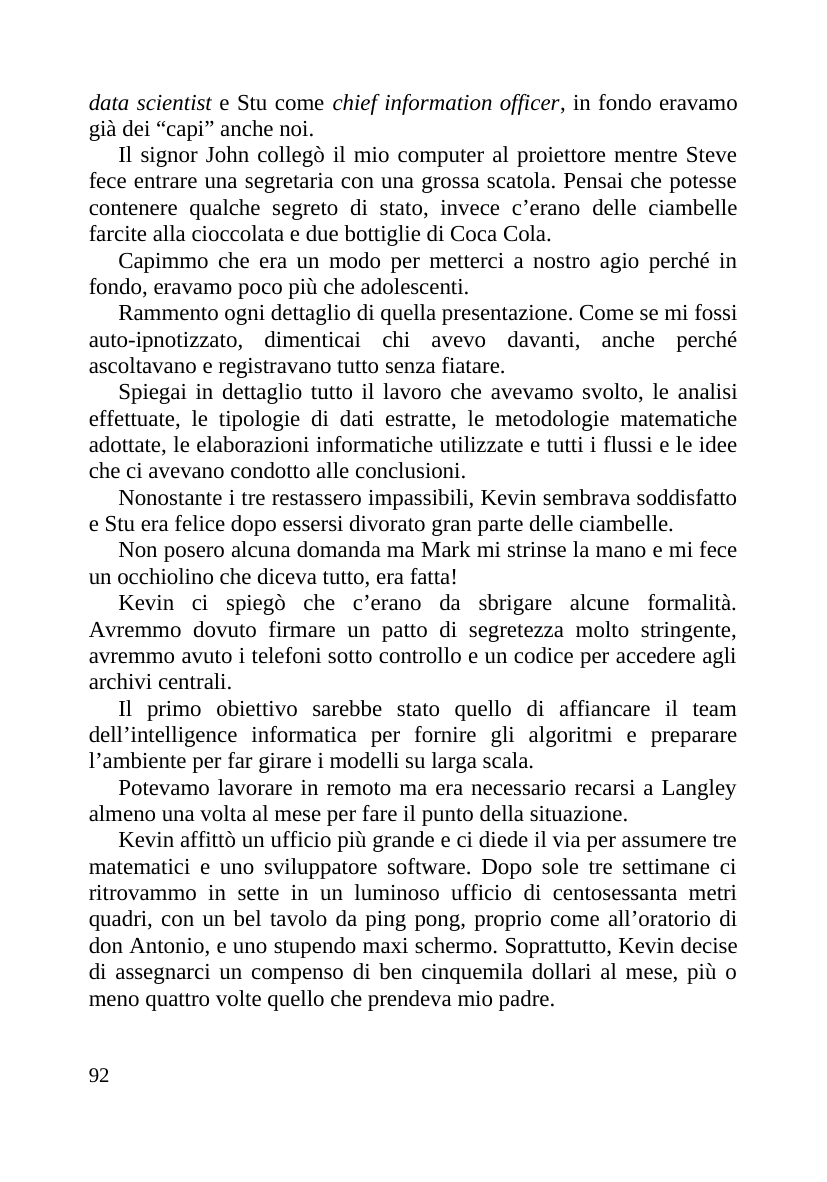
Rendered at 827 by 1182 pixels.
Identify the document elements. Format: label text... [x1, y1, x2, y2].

text Non posero alcuna domanda ma Mark mi strinse la mano e mi fece un occhiolino che diceva tutto, era fatta! [88, 537, 738, 589]
text data scientist e Stu come chief information officer, in fondo eravamo già dei “capi” anche noi. [88, 88, 738, 141]
text Kevin ci spiegò che c’erano da sbrigare alcune formalità. Avremmo dovuto firmare un patto di segretezza molto stringente, avremmo avuto i telefoni sotto controllo e un codice per accedere agli archivi centrali. [88, 589, 738, 695]
text Rammento ogni dettaglio di quella presentazione. Come se mi fossi auto-ipnotizzato, dimenticai chi avevo davanti, anche perché ascoltavano e registravano tutto senza fiatare. [88, 299, 738, 378]
text Kevin affittò un ufficio più grande e ci diede il via per assumere tre matematici e uno sviluppatore software. Dopo sole tre settimane ci ritrovammo in sette in un luminoso ufficio di centosessanta metri quadri, con un bel tavolo da ping pong, proprio come all’oratorio di don Antonio, e uno stupendo maxi schermo. Soprattutto, Kevin decise di assegnarci un compenso di ben cinquemila dollari al mese, più o meno quattro volte quello che prendeva mio padre. [88, 826, 738, 1011]
text Il signor John collegò il mio computer al proiettore mentre Steve fece entrare una segretaria con una grossa scatola. Pensai che potesse contenere qualche segreto di stato, invece c’erano delle ciambelle farcite alla cioccolata e due bottiglie di Coca Cola. [88, 141, 738, 247]
text Capimmo che era un modo per metterci a nostro agio perché in fondo, eravamo poco più che adolescenti. [88, 247, 738, 299]
text Spiegai in dettaglio tutto il lavoro che avevamo svolto, le analisi effettuate, le tipologie di dati estratte, le metodologie matematiche adottate, le elaborazioni informatiche utilizzate e tutti i flussi e le idee che ci avevano condotto alle conclusioni. [88, 378, 738, 484]
text Potevamo lavorare in remoto ma era necessario recarsi a Langley almeno una volta al mese per fare il punto della situazione. [88, 774, 738, 826]
text Nonostante i tre restassero impassibili, Kevin sembrava soddisfatto e Stu era felice dopo essersi divorato gran parte delle ciambelle. [88, 484, 738, 537]
text Il primo obiettivo sarebbe stato quello di affiancare il team dell’intelligence informatica per fornire gli algoritmi e preparare l’ambiente per far girare i modelli su larga scala. [88, 695, 738, 774]
